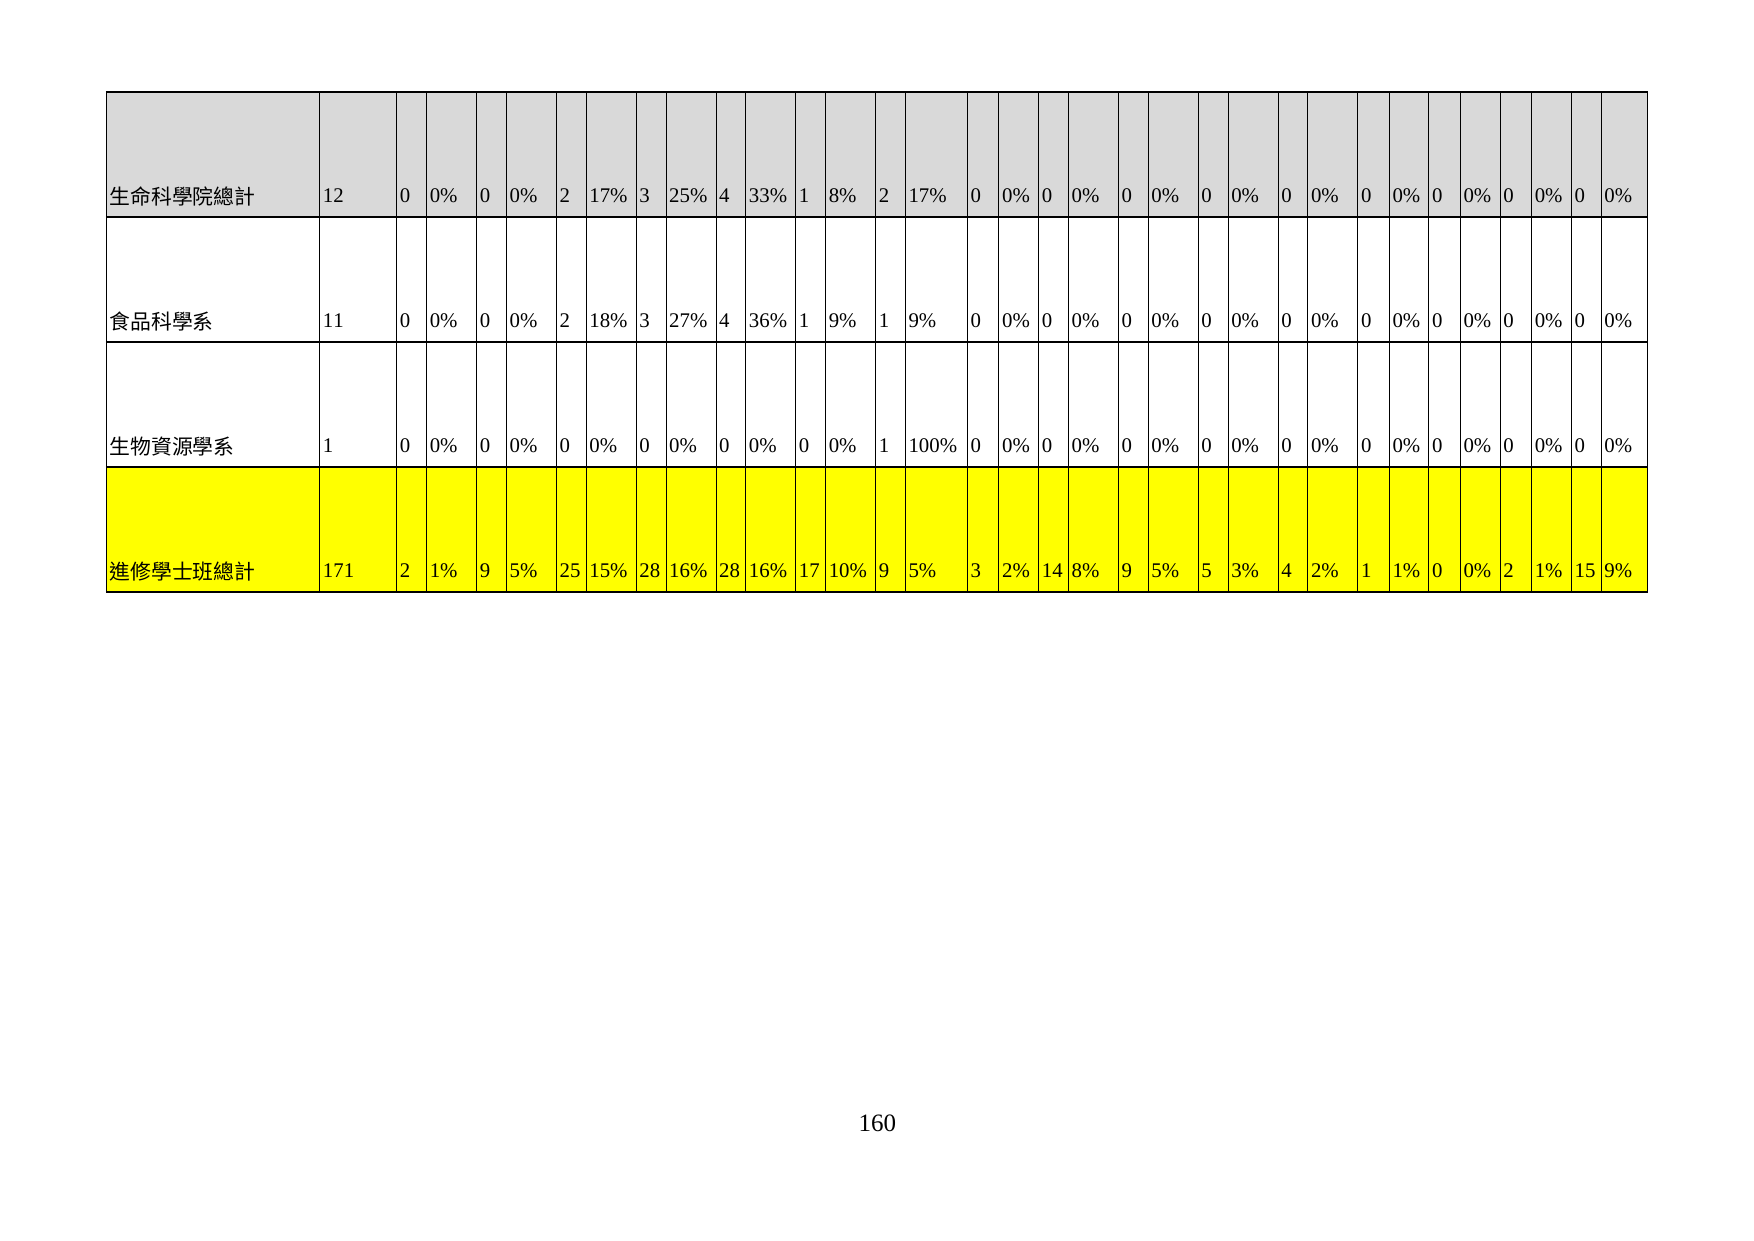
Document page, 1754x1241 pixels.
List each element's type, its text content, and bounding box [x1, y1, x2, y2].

table_cell 0% [1229, 343, 1278, 466]
table_cell 18% [587, 218, 636, 341]
table_cell 進修學士班總計 [107, 468, 319, 591]
table_cell 0 [1501, 218, 1531, 341]
table_cell 0% [1308, 343, 1357, 466]
table_cell 9% [906, 218, 967, 341]
table_cell 0 [1429, 468, 1460, 591]
table_cell 10% [826, 468, 875, 591]
table_cell 0 [397, 218, 426, 341]
table_cell 0% [1308, 218, 1357, 341]
table_cell 0 [397, 343, 426, 466]
table_cell 4 [717, 93, 745, 216]
table_cell 25 [557, 468, 586, 591]
table_cell 9% [1602, 468, 1647, 591]
table_cell 0% [1461, 343, 1500, 466]
table_cell 0 [1358, 343, 1389, 466]
table_cell 1 [876, 343, 905, 466]
table_cell 生物資源學系 [107, 343, 319, 466]
table_cell 0 [1199, 343, 1228, 466]
table_cell 1 [876, 218, 905, 341]
table_cell 17% [587, 93, 636, 216]
table_cell 0 [1119, 343, 1148, 466]
table_cell 0% [999, 93, 1038, 216]
table_cell 0% [1602, 218, 1647, 341]
table_cell 9 [1119, 468, 1148, 591]
table_cell 0% [1069, 93, 1118, 216]
table_cell 0% [1390, 343, 1428, 466]
table_cell 0 [1039, 93, 1068, 216]
table_cell 0% [1149, 343, 1198, 466]
table_cell 9 [876, 468, 905, 591]
table_cell 3 [968, 468, 998, 591]
table_cell 0% [1461, 218, 1500, 341]
table_cell 9% [826, 218, 875, 341]
table_cell 4 [717, 218, 745, 341]
table_cell 0% [1149, 218, 1198, 341]
table_cell 0 [1358, 218, 1389, 341]
table_cell 0 [477, 218, 506, 341]
table_cell 0 [1279, 343, 1307, 466]
table_cell 0 [1429, 93, 1460, 216]
table_cell 0% [1532, 93, 1571, 216]
table_cell 0% [1602, 343, 1647, 466]
table_cell 2 [876, 93, 905, 216]
table_cell 12 [320, 93, 396, 216]
table_cell 0 [477, 93, 506, 216]
table_cell 1 [320, 343, 396, 466]
table_cell 0 [1279, 93, 1307, 216]
table_cell 0% [1532, 218, 1571, 341]
table_cell 2 [557, 218, 586, 341]
table_cell 0% [1602, 93, 1647, 216]
table_cell 0% [1390, 218, 1428, 341]
table_cell 5% [507, 468, 556, 591]
table_cell 100% [906, 343, 967, 466]
table_cell 0% [1229, 218, 1278, 341]
table_cell 0 [1039, 343, 1068, 466]
table_cell 3% [1229, 468, 1278, 591]
table_cell 1 [796, 93, 825, 216]
table_cell 0% [507, 218, 556, 341]
table_cell 17 [796, 468, 825, 591]
table_cell 0% [1069, 343, 1118, 466]
table_cell 0% [427, 93, 476, 216]
table_cell 0 [477, 343, 506, 466]
table_cell 1% [427, 468, 476, 591]
table_cell 0% [746, 343, 795, 466]
table_cell 0% [826, 343, 875, 466]
table_cell 0 [397, 93, 426, 216]
table_cell 28 [637, 468, 666, 591]
table_cell 16% [746, 468, 795, 591]
table_cell 0% [1229, 93, 1278, 216]
table_cell 0% [1149, 93, 1198, 216]
table_cell 17% [906, 93, 967, 216]
table_cell 0 [557, 343, 586, 466]
table_cell 0% [1461, 93, 1500, 216]
table_cell 0 [1039, 218, 1068, 341]
table_cell 0% [1532, 343, 1571, 466]
table_cell 15% [587, 468, 636, 591]
table_cell 171 [320, 468, 396, 591]
table_cell 8% [1069, 468, 1118, 591]
table_cell 2% [1308, 468, 1357, 591]
table_cell 0 [968, 93, 998, 216]
table_cell 0 [1199, 218, 1228, 341]
table_cell 1 [796, 218, 825, 341]
table_cell 2% [999, 468, 1038, 591]
table_cell 2 [557, 93, 586, 216]
table_cell 5% [1149, 468, 1198, 591]
table_cell 0 [1429, 218, 1460, 341]
table_cell 食品科學系 [107, 218, 319, 341]
table_cell 16% [667, 468, 716, 591]
table_cell 0 [968, 343, 998, 466]
table_cell 0 [1429, 343, 1460, 466]
table_cell 0 [968, 218, 998, 341]
table_cell 3 [637, 218, 666, 341]
table_cell 0 [1572, 218, 1601, 341]
table_cell 0 [1119, 93, 1148, 216]
table_cell 1% [1390, 468, 1428, 591]
table_cell 0% [427, 218, 476, 341]
table_cell 8% [826, 93, 875, 216]
table_cell 0 [1279, 218, 1307, 341]
table_cell 0 [1119, 218, 1148, 341]
table_cell 0% [1308, 93, 1357, 216]
table_cell 27% [667, 218, 716, 341]
table_cell 25% [667, 93, 716, 216]
table_cell 3 [637, 93, 666, 216]
table_cell 0% [507, 93, 556, 216]
table_cell 0 [1358, 93, 1389, 216]
table_cell 2 [1501, 468, 1531, 591]
table_cell 4 [1279, 468, 1307, 591]
table_cell 0% [1390, 93, 1428, 216]
table_cell 0% [999, 343, 1038, 466]
table_cell 36% [746, 218, 795, 341]
table_cell 0 [1501, 93, 1531, 216]
table_cell 0% [667, 343, 716, 466]
table_cell 生命科學院總計 [107, 93, 319, 216]
table_cell 0 [796, 343, 825, 466]
table_cell 0% [587, 343, 636, 466]
table_cell 0% [427, 343, 476, 466]
table_cell 1% [1532, 468, 1571, 591]
table_cell 33% [746, 93, 795, 216]
table_cell 0% [507, 343, 556, 466]
table_cell 14 [1039, 468, 1068, 591]
table_cell 0% [1461, 468, 1500, 591]
table_cell 0% [999, 218, 1038, 341]
table_cell 15 [1572, 468, 1601, 591]
table_cell 0 [1501, 343, 1531, 466]
table_cell 0 [1199, 93, 1228, 216]
table_cell 0% [1069, 218, 1118, 341]
table_cell 5 [1199, 468, 1228, 591]
table_cell 11 [320, 218, 396, 341]
table_cell 0 [637, 343, 666, 466]
table_cell 1 [1358, 468, 1389, 591]
table_cell 0 [1572, 343, 1601, 466]
table_cell 9 [477, 468, 506, 591]
table_cell 5% [906, 468, 967, 591]
table_cell 28 [717, 468, 745, 591]
table_cell 0 [717, 343, 745, 466]
table_cell 0 [1572, 93, 1601, 216]
table_cell 2 [397, 468, 426, 591]
